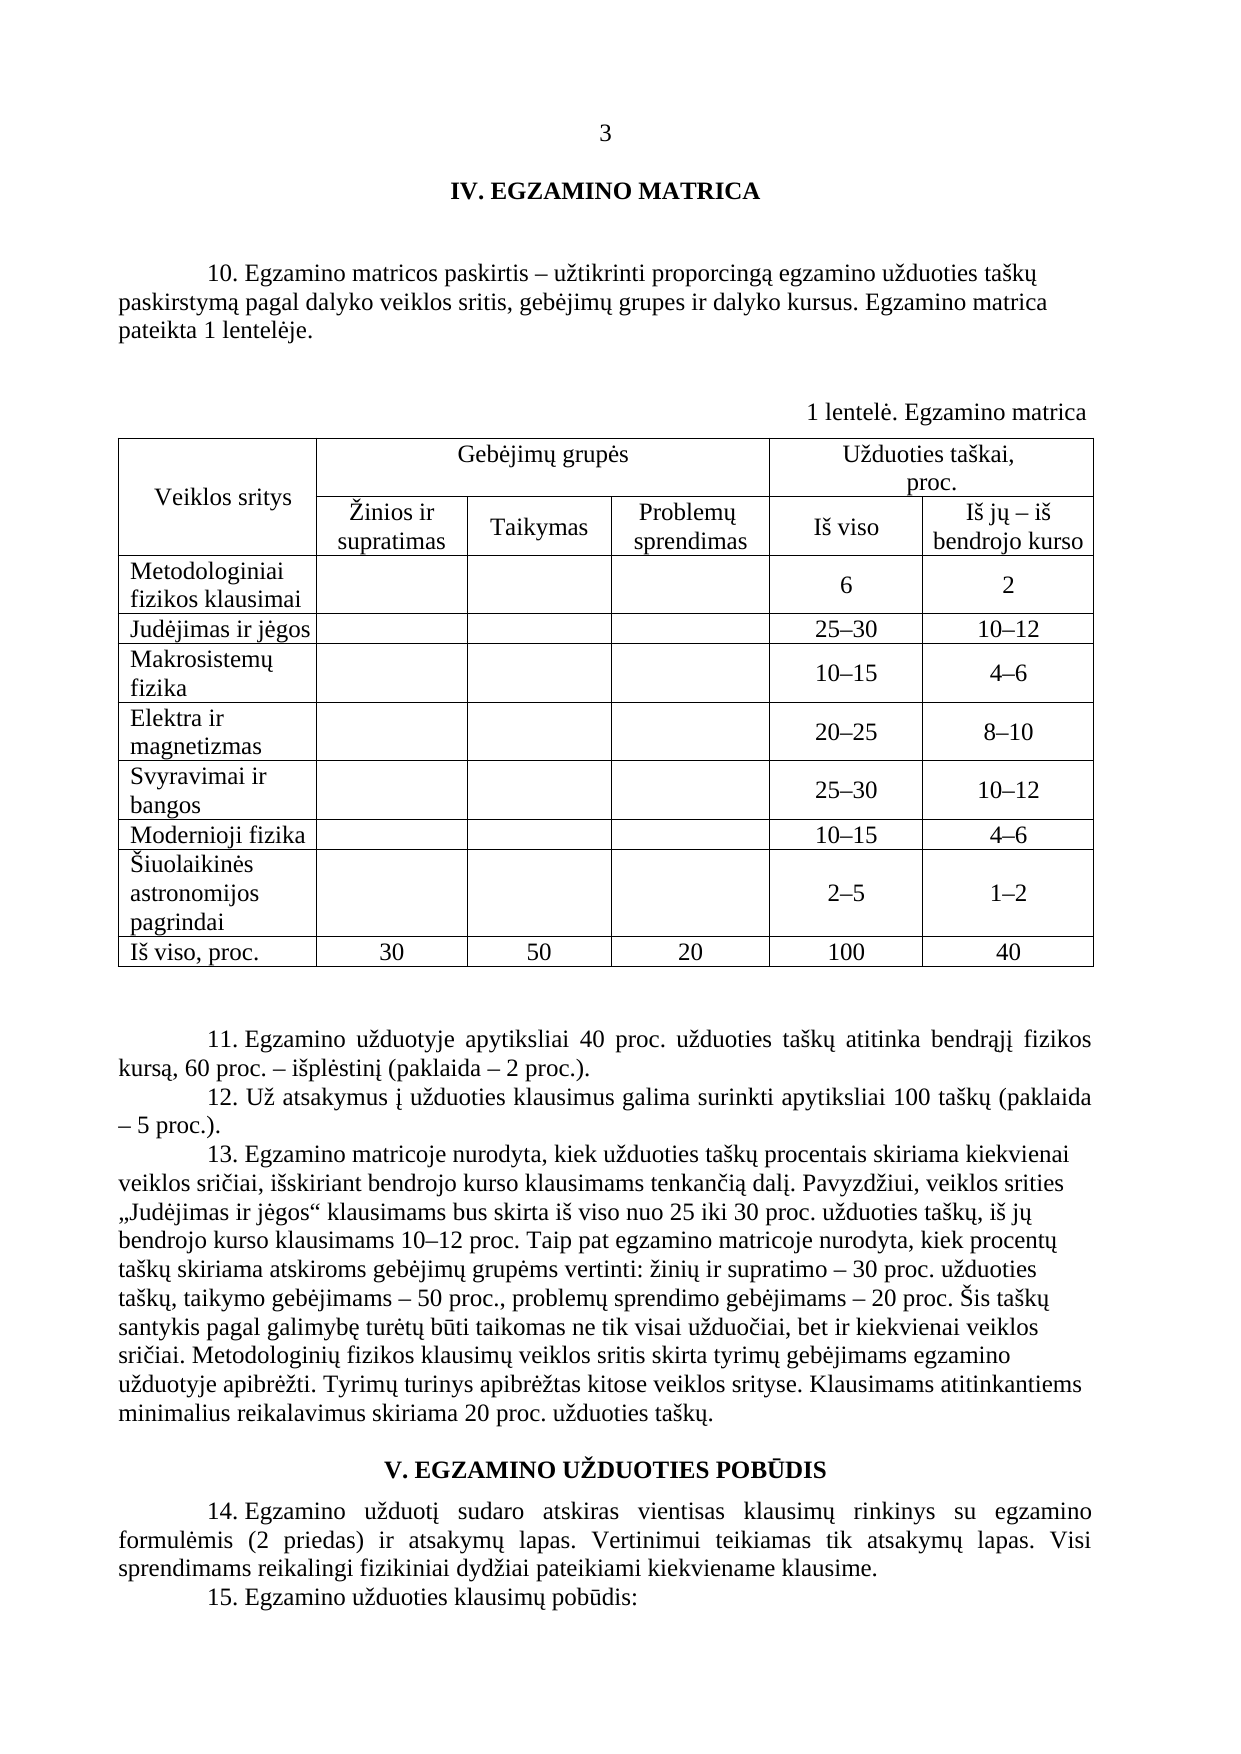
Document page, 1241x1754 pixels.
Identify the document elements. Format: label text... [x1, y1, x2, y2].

table_cell 30 [317, 937, 467, 966]
table_cell 10–12 [923, 614, 1093, 643]
table_cell Elektra ir magnetizmas [119, 703, 316, 760]
table_cell [468, 614, 611, 643]
table_cell 10–15 [770, 820, 922, 848]
table_cell Metodologiniai fizikos klausimai [119, 556, 316, 613]
table_cell [317, 761, 467, 819]
text 12. Už atsakymus į užduoties klausimus galima surinkti apytiksliai 100 taškų (paklaida – 5 proc.). [118, 1082, 1093, 1139]
table_cell [317, 850, 467, 936]
table_cell 25–30 [770, 614, 922, 643]
table_cell [317, 644, 467, 702]
table_cell 40 [923, 937, 1093, 966]
text 15. Egzamino užduoties klausimų pobūdis: [118, 1582, 1093, 1611]
table_cell Modernioji fizika [119, 820, 316, 848]
table_cell [612, 644, 769, 702]
text 14. Egzamino užduotį sudaro atskiras vientisas klausimų rinkinys su egzamino formulėmis (2 priedas) ir atsakymų lapas. Vertinimui teikiamas tik atsakymų lapas. Visi sprendimams reikalingi fizikiniai dydžiai pateikiami kiekviename klausime. [118, 1496, 1093, 1582]
table_cell 1–2 [923, 850, 1093, 936]
table_cell 100 [770, 937, 922, 966]
table_cell Taikymas [468, 497, 611, 555]
table_cell [612, 614, 769, 643]
table_cell [612, 556, 769, 613]
text 1 lentelė. Egzamino matrica [118, 397, 1093, 426]
table_cell [317, 703, 467, 760]
table_cell Svyravimai ir bangos [119, 761, 316, 819]
table_cell [317, 556, 467, 613]
table_cell 10–15 [770, 644, 922, 702]
table_header Veiklos sritys [119, 439, 316, 555]
table_cell 4–6 [923, 644, 1093, 702]
table_cell [612, 761, 769, 819]
table_cell [317, 820, 467, 848]
table_cell Judėjimas ir jėgos [119, 614, 316, 643]
table_cell [612, 850, 769, 936]
table_cell 25–30 [770, 761, 922, 819]
table_cell Makrosistemų fizika [119, 644, 316, 702]
table_cell 10–12 [923, 761, 1093, 819]
table_cell [468, 850, 611, 936]
text 11. Egzamino užduotyje apytiksliai 40 proc. užduoties taškų atitinka bendrąjį fizikos kursą, 60 proc. – išplėstinį (paklaida – 2 proc.). [118, 1024, 1093, 1082]
table_cell Iš viso [770, 497, 922, 555]
text 13. Egzamino matricoje nurodyta, kiek užduoties taškų procentais skiriama kiekvienai veiklos sričiai, išskiriant bendrojo kurso klausimams tenkančią dalį. Pavyzdžiui, veiklos srities „Judėjimas ir jėgos“ klausimams bus skirta iš viso nuo 25 iki 30 proc. užduoties taškų, iš jų bendrojo kurso klausimams 10–12 proc. Taip pat egzamino matricoje nurodyta, kiek procentų taškų skiriama atskiroms gebėjimų grupėms vertinti: žinių ir supratimo – 30 proc. užduoties taškų, taikymo gebėjimams – 50 proc., problemų sprendimo gebėjimams – 20 proc. Šis taškų santykis pagal galimybę turėtų būti taikomas ne tik visai užduočiai, bet ir kiekvienai veiklos sričiai. Metodologinių fizikos klausimų veiklos sritis skirta tyrimų gebėjimams egzamino užduotyje apibrėžti. Tyrimų turinys apibrėžtas kitose veiklos srityse. Klausimams atitinkantiems minimalius reikalavimus skiriama 20 proc. užduoties taškų. [118, 1139, 1093, 1427]
table_cell 20–25 [770, 703, 922, 760]
table_cell Žinios ir supratimas [317, 497, 467, 555]
table_cell [612, 820, 769, 848]
table_header Gebėjimų grupės [317, 439, 769, 496]
table_cell 20 [612, 937, 769, 966]
table_cell Šiuolaikinės astronomijos pagrindai [119, 850, 316, 936]
table_cell 8–10 [923, 703, 1093, 760]
table_cell Iš viso, proc. [119, 937, 316, 966]
table_cell [612, 703, 769, 760]
text 10. Egzamino matricos paskirtis – užtikrinti proporcingą egzamino užduoties taškų paskirstymą pagal dalyko veiklos sritis, gebėjimų grupes ir dalyko kursus. Egzamino matrica pateikta 1 lentelėje. [118, 258, 1093, 344]
text V. Egzamino užduoties pobūdis [118, 1455, 1093, 1484]
table_cell 6 [770, 556, 922, 613]
table_cell 2–5 [770, 850, 922, 936]
table_cell 4–6 [923, 820, 1093, 848]
table_cell 2 [923, 556, 1093, 613]
table_cell [468, 556, 611, 613]
table_cell [468, 703, 611, 760]
table_cell Problemų sprendimas [612, 497, 769, 555]
table_cell [468, 820, 611, 848]
table_cell [468, 644, 611, 702]
table_cell [317, 614, 467, 643]
text IV. EGZAMINO MATRICA [118, 176, 1093, 205]
table_cell [468, 761, 611, 819]
table_header Užduoties taškai, proc. [770, 439, 1093, 496]
table_cell Iš jų – iš bendrojo kurso [923, 497, 1093, 555]
table_cell 50 [468, 937, 611, 966]
